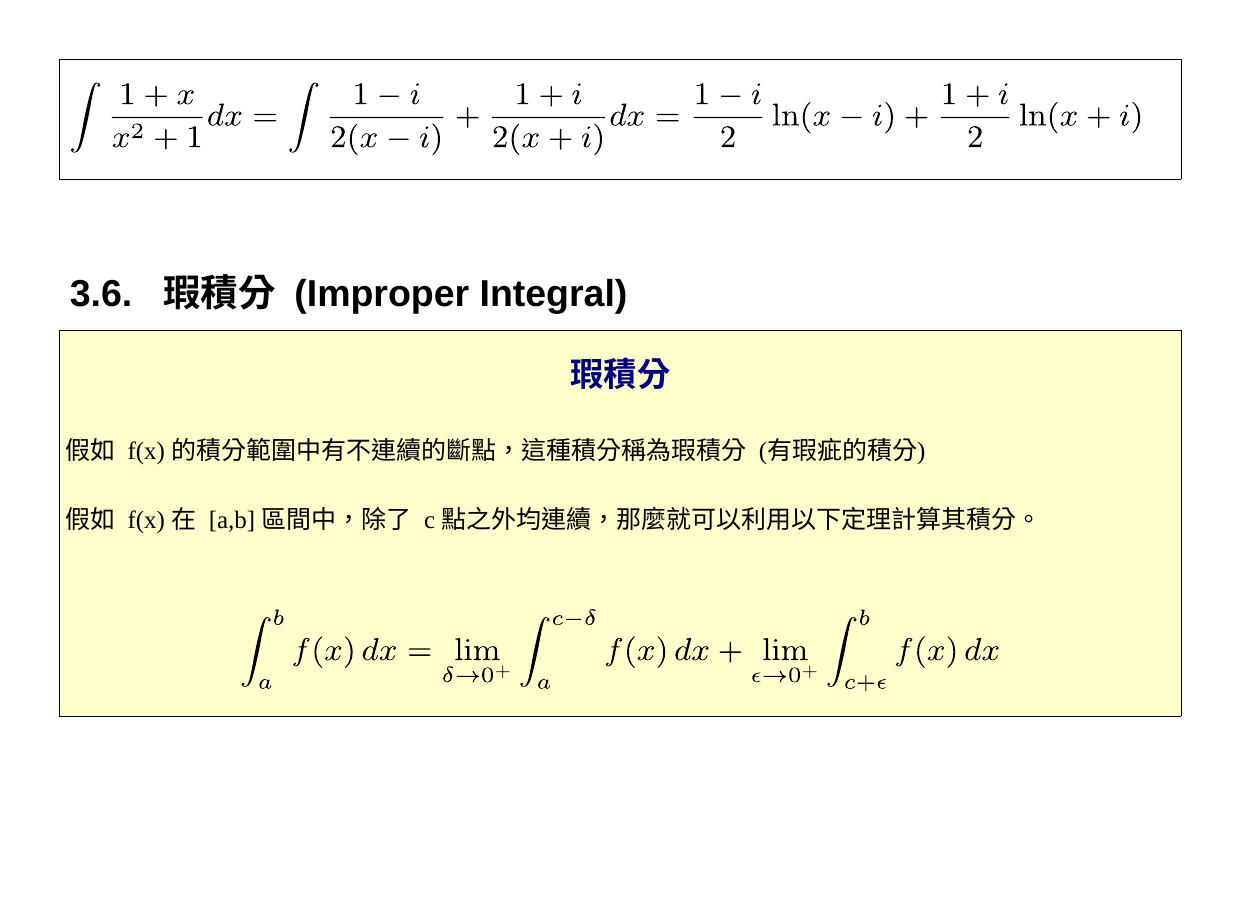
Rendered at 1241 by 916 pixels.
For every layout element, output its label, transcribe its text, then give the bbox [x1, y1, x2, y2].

table_header [60, 60, 1181, 178]
table_cell 假如 f(x) 的積分範圍中有不連續的斷點，這種積分稱為瑕積分 (有瑕疵的積分) 假如 f(x) 在 [a,b] 區間中，除了 c 點之外均連續，那麼就可以利用以下定理計算其積分。 [60, 413, 1181, 716]
table_header 瑕積分 [60, 331, 1181, 413]
subtitle 瑕積分 (Improper Integral) [59, 263, 1181, 317]
